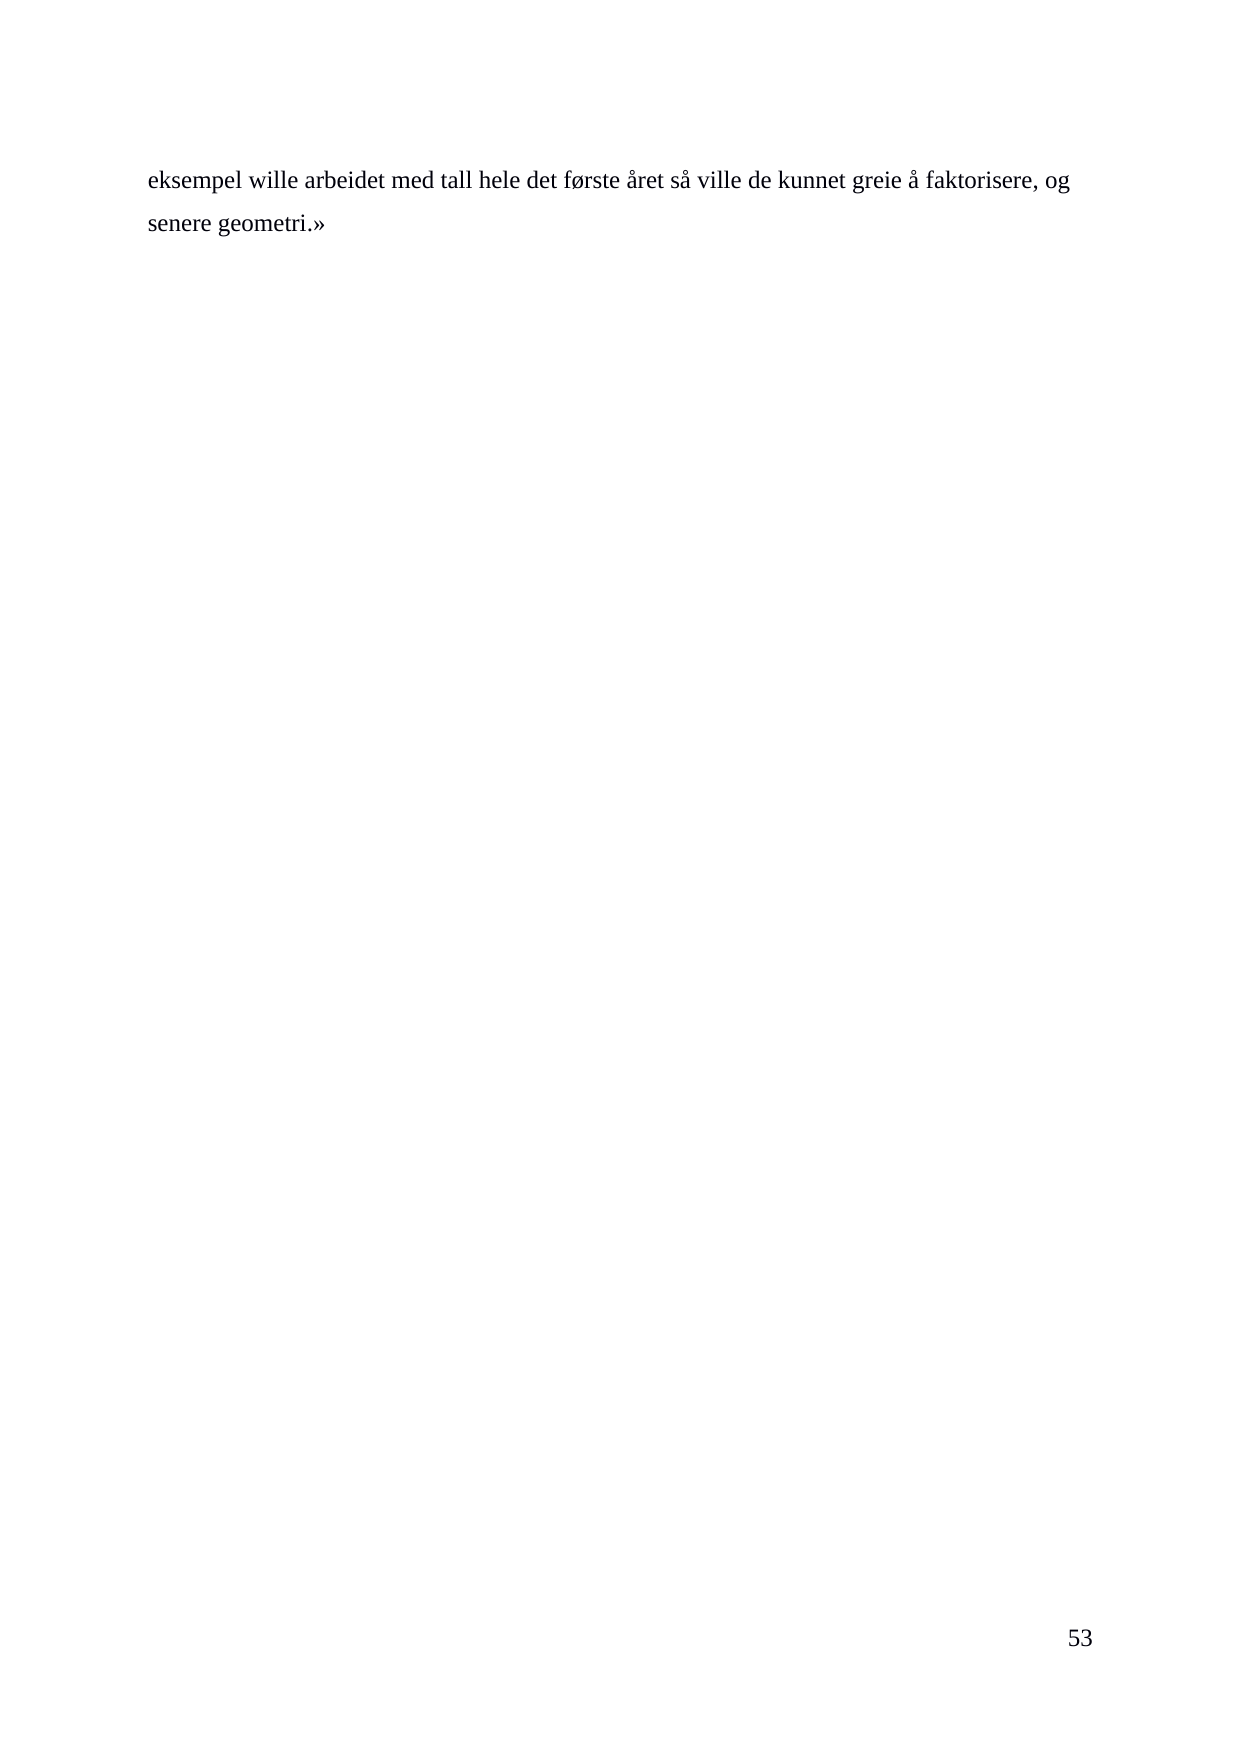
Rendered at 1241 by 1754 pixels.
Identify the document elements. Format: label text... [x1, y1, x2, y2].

text eksempel wille arbeidet med tall hele det første året så ville de kunnet greie å faktorisere, og senere geometri.» [148, 165, 1092, 237]
